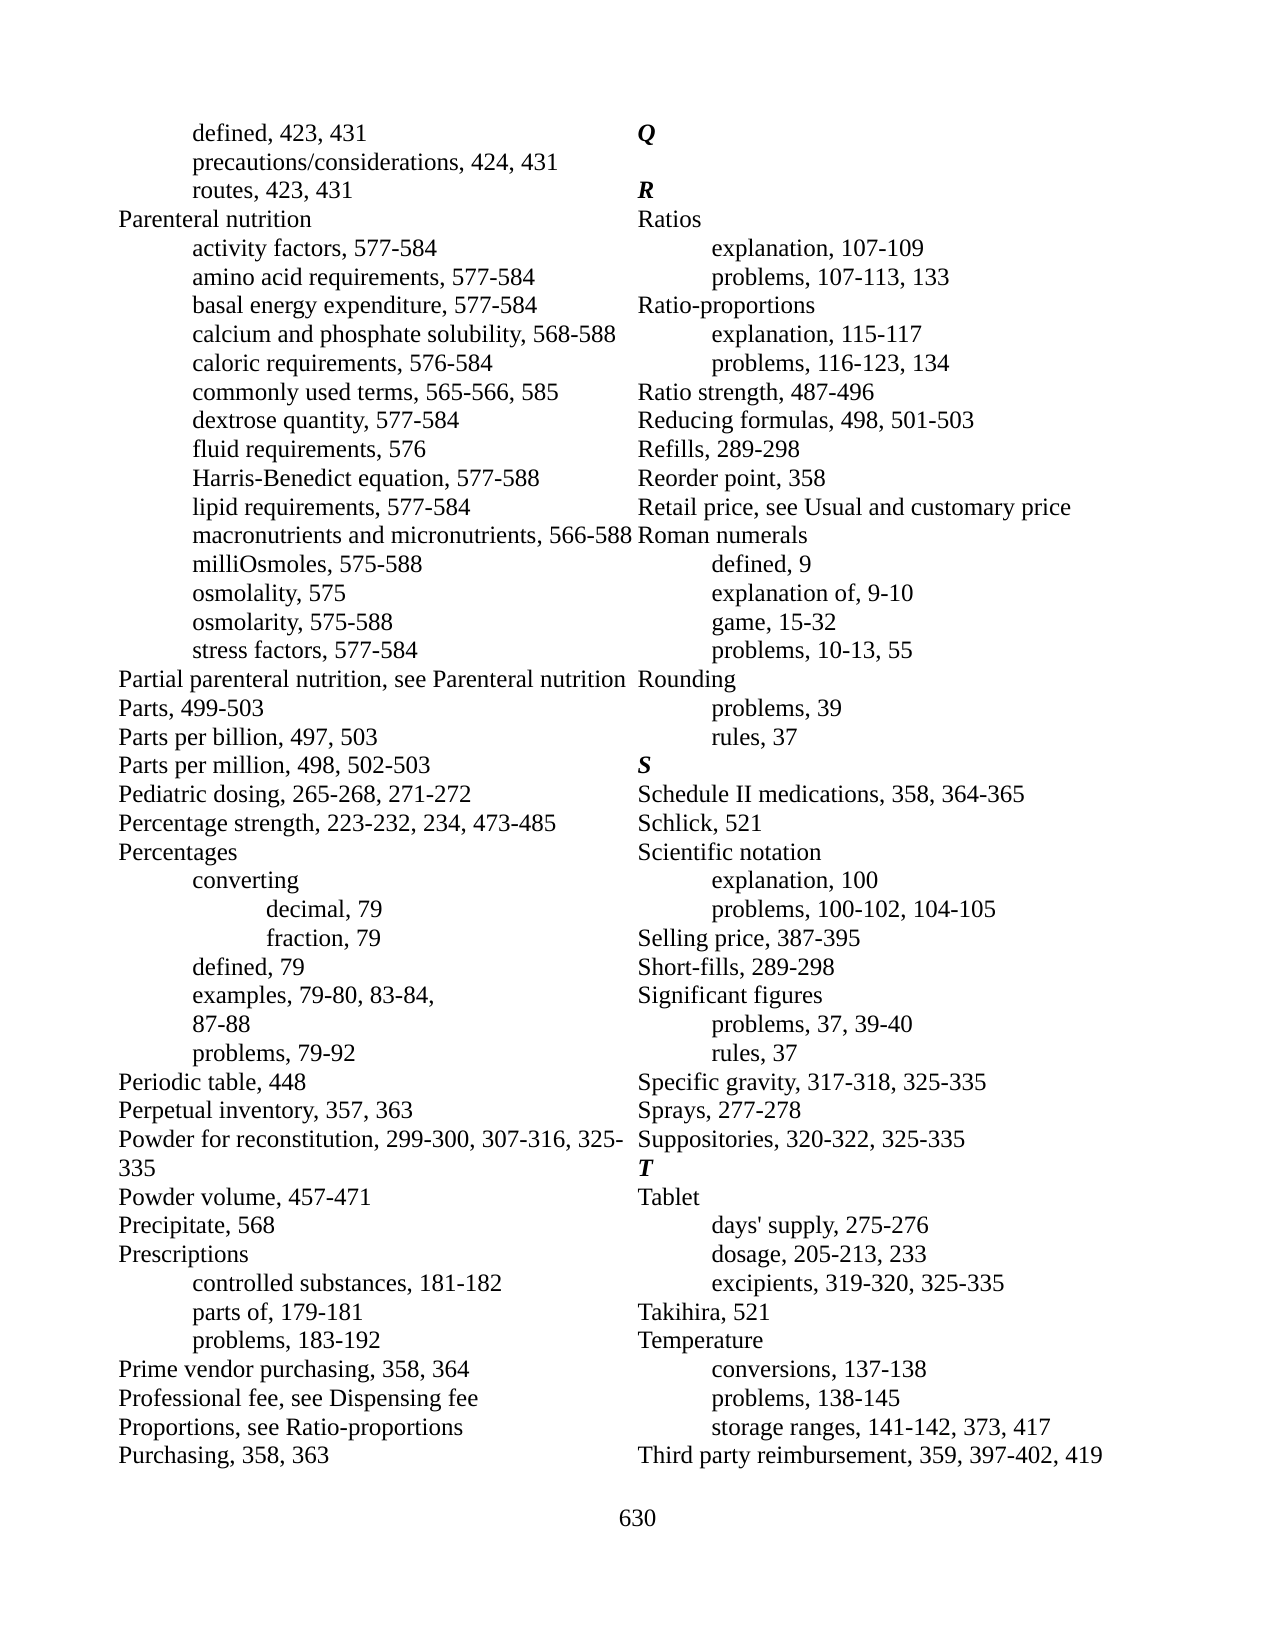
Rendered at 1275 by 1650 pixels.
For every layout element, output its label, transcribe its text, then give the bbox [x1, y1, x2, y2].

text Parts per billion, 497, 503 [118, 722, 637, 751]
text Selling price, 387-395 [637, 923, 1157, 952]
text Refills, 289-298 [637, 434, 1157, 463]
text osmolality, 575 [192, 578, 637, 607]
text stress factors, 577-584 [192, 636, 637, 664]
text osmolarity, 575-588 [192, 607, 637, 636]
text days' supply, 275-276 [711, 1211, 1157, 1239]
text Takihira, 521 [637, 1297, 1157, 1326]
text Powder volume, 457-471 [118, 1182, 637, 1211]
text Periodic table, 448 [118, 1067, 637, 1096]
text S [637, 751, 1157, 779]
text parts of, 179-181 [192, 1297, 637, 1326]
text Professional fee, see Dispensing fee [118, 1383, 637, 1412]
text Ratio-proportions [637, 291, 1157, 319]
text defined, 423, 431 [192, 118, 637, 147]
text Scientific notation [637, 837, 1157, 866]
text precautions/considerations, 424, 431 [192, 147, 637, 176]
text fluid requirements, 576 [192, 434, 637, 463]
text explanation of, 9-10 [711, 578, 1157, 607]
text commonly used terms, 565-566, 585 [192, 377, 637, 406]
text dextrose quantity, 577-584 [192, 406, 637, 434]
text game, 15-32 [711, 607, 1157, 636]
text macronutrients and micronutrients, 566-588 [192, 521, 637, 549]
text controlled substances, 181-182 [192, 1268, 637, 1297]
text fraction, 79 [266, 923, 637, 952]
text Retail price, see Usual and customary price [637, 492, 1157, 521]
text rules, 37 [711, 722, 1157, 751]
text 87-88 [192, 1009, 637, 1038]
text Percentage strength, 223-232, 234, 473-485 [118, 808, 637, 837]
text Schlick, 521 [637, 808, 1157, 837]
text caloric requirements, 576-584 [192, 348, 637, 377]
text Ratio strength, 487-496 [637, 377, 1157, 406]
text problems, 107-113, 133 [711, 262, 1157, 291]
text examples, 79-80, 83-84, [192, 981, 637, 1009]
text problems, 116-123, 134 [711, 348, 1157, 377]
text problems, 39 [711, 693, 1157, 722]
text Perpetual inventory, 357, 363 [118, 1096, 637, 1124]
text Schedule II medications, 358, 364-365 [637, 779, 1157, 808]
text Third party reimbursement, 359, 397-402, 419 [637, 1441, 1157, 1469]
text dosage, 205-213, 233 [711, 1239, 1157, 1268]
text Harris-Benedict equation, 577-588 [192, 463, 637, 492]
text Suppositories, 320-322, 325-335 [637, 1124, 1157, 1153]
text storage ranges, 141-142, 373, 417 [711, 1412, 1157, 1441]
text Short-fills, 289-298 [637, 952, 1157, 981]
text activity factors, 577-584 [192, 233, 637, 262]
text explanation, 107-109 [711, 233, 1157, 262]
text Reducing formulas, 498, 501-503 [637, 406, 1157, 434]
text Proportions, see Ratio-proportions [118, 1412, 637, 1441]
text routes, 423, 431 [192, 176, 637, 204]
text problems, 100-102, 104-105 [711, 894, 1157, 923]
text explanation, 115-117 [711, 319, 1157, 348]
text problems, 138-145 [711, 1383, 1157, 1412]
text defined, 79 [192, 952, 637, 981]
text decimal, 79 [266, 894, 637, 923]
text calcium and phosphate solubility, 568-588 [192, 319, 637, 348]
text lipid requirements, 577-584 [192, 492, 637, 521]
text Prime vendor purchasing, 358, 364 [118, 1354, 637, 1383]
text Partial parenteral nutrition, see Parenteral nutrition [118, 664, 637, 693]
text problems, 10-13, 55 [711, 636, 1157, 664]
text amino acid requirements, 577-584 [192, 262, 637, 291]
text Temperature [637, 1326, 1157, 1354]
text Reorder point, 358 [637, 463, 1157, 492]
text Parts per million, 498, 502-503 [118, 751, 637, 779]
text Rounding [637, 664, 1157, 693]
text Parts, 499-503 [118, 693, 637, 722]
text Specific gravity, 317-318, 325-335 [637, 1067, 1157, 1096]
text excipients, 319-320, 325-335 [711, 1268, 1157, 1297]
text Ratios [637, 204, 1157, 233]
text basal energy expenditure, 577-584 [192, 291, 637, 319]
text conversions, 137-138 [711, 1354, 1157, 1383]
text Sprays, 277-278 [637, 1096, 1157, 1124]
text Purchasing, 358, 363 [118, 1441, 637, 1469]
text milliOsmoles, 575-588 [192, 549, 637, 578]
text Parenteral nutrition [118, 204, 637, 233]
text Prescriptions [118, 1239, 637, 1268]
text problems, 37, 39-40 [711, 1009, 1157, 1038]
text Powder for reconstitution, 299-300, 307-316, 325-335 [118, 1124, 637, 1182]
text Q [637, 118, 1157, 147]
text defined, 9 [711, 549, 1157, 578]
text Percentages [118, 837, 637, 866]
text problems, 183-192 [192, 1326, 637, 1354]
text converting [192, 866, 637, 894]
text Precipitate, 568 [118, 1211, 637, 1239]
text T [637, 1153, 1157, 1182]
text problems, 79-92 [192, 1038, 637, 1067]
text rules, 37 [711, 1038, 1157, 1067]
text R [637, 176, 1157, 204]
text Tablet [637, 1182, 1157, 1211]
text explanation, 100 [711, 866, 1157, 894]
text Roman numerals [637, 521, 1157, 549]
text Significant figures [637, 981, 1157, 1009]
text Pediatric dosing, 265-268, 271-272 [118, 779, 637, 808]
